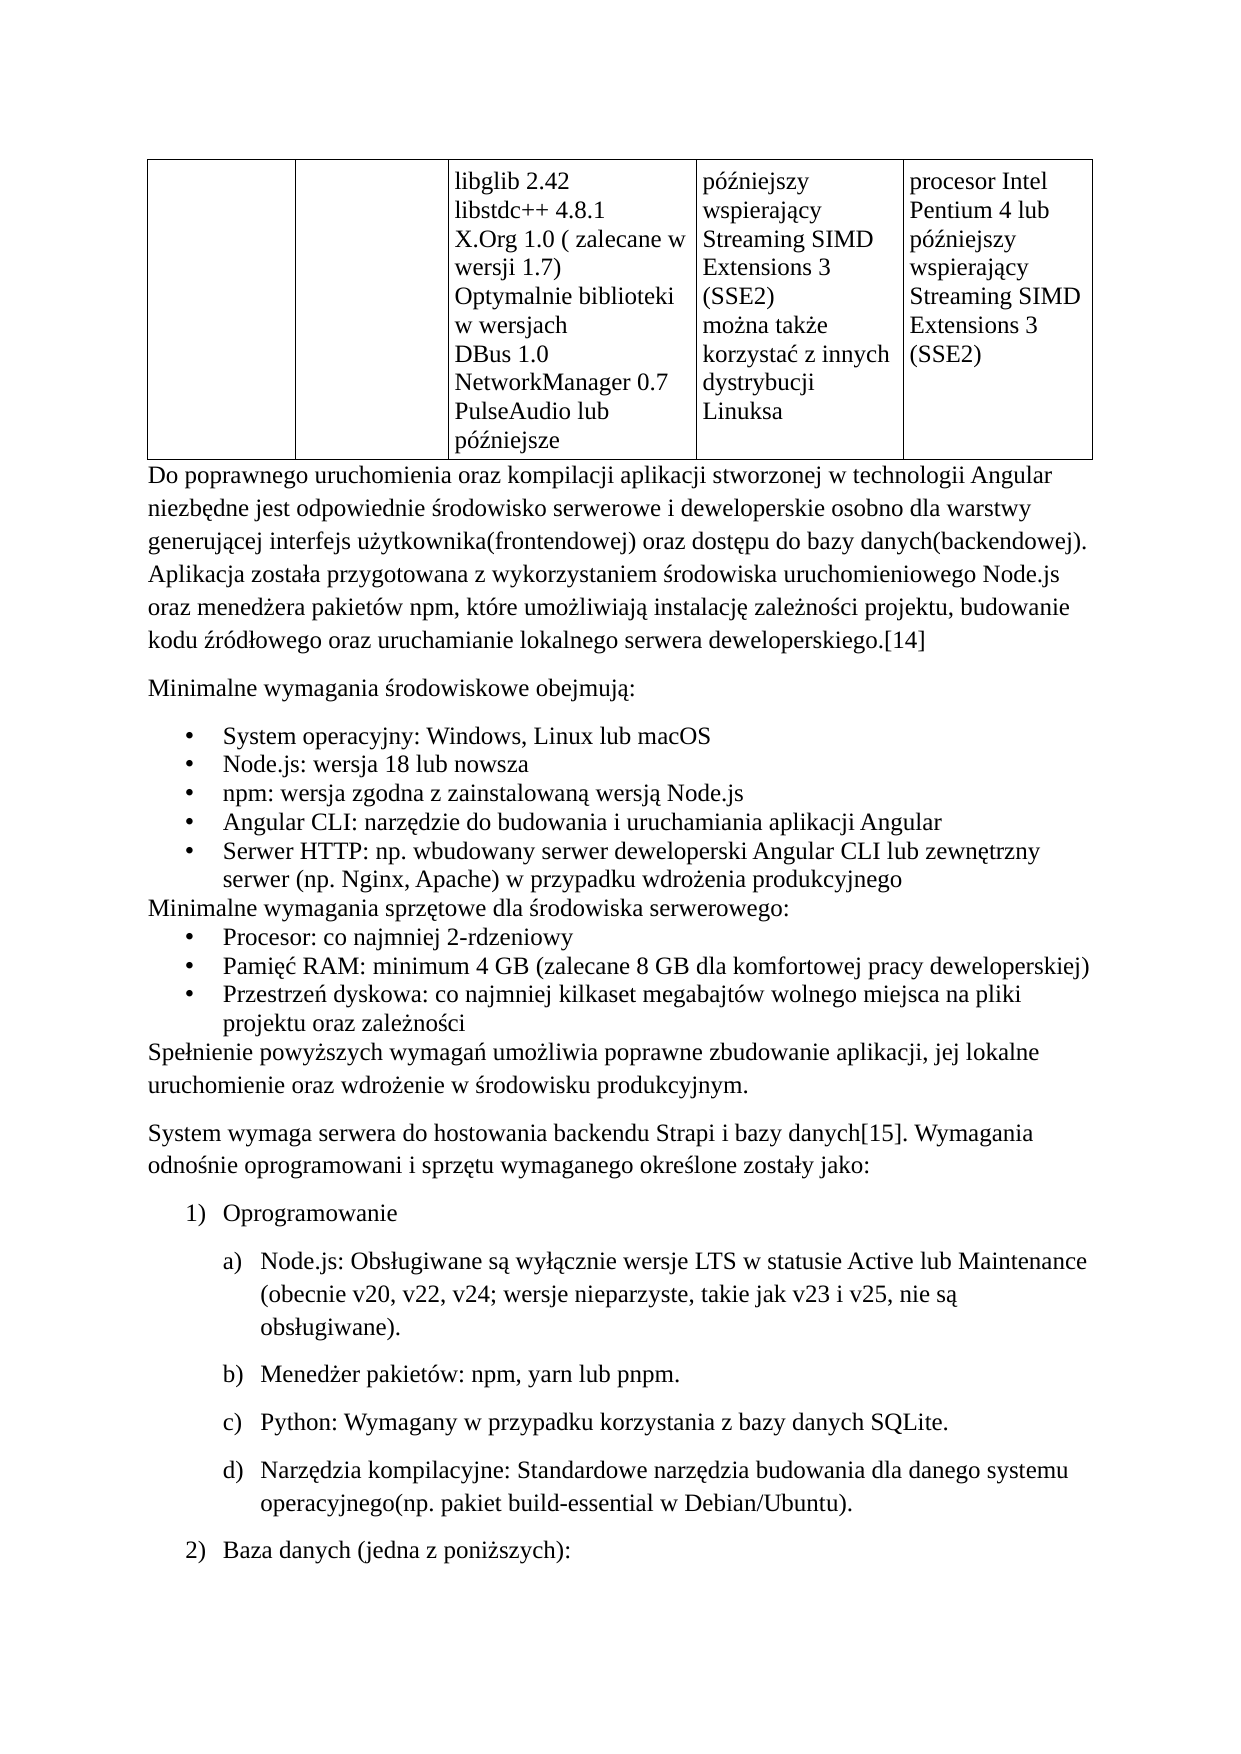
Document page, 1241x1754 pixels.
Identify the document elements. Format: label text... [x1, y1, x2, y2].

list Baza danych (jedna z poniższych): [185, 1535, 1092, 1564]
list Serwer HTTP: np. wbudowany serwer deweloperski Angular CLI lub zewnętrzny serwer (np. Nginx, Apache) w przypadku wdrożenia produkcyjnego [185, 836, 1092, 893]
list Przestrzeń dyskowa: co najmniej kilkaset megabajtów wolnego miejsca na pliki projektu oraz zależności [185, 979, 1092, 1037]
text Minimalne wymagania sprzętowe dla środowiska serwerowego: [148, 893, 1092, 922]
list Python: Wymagany w przypadku korzystania z bazy danych SQLite. [223, 1407, 1092, 1436]
text Spełnienie powyższych wymagań umożliwia poprawne zbudowanie aplikacji, jej lokalne uruchomienie oraz wdrożenie w środowisku produkcyjnym. [148, 1037, 1092, 1099]
text System wymaga serwera do hostowania backendu Strapi i bazy danych[15]. Wymagania odnośnie oprogramowani i sprzętu wymaganego określone zostały jako: [148, 1118, 1092, 1179]
list Narzędzia kompilacyjne: Standardowe narzędzia budowania dla danego systemu operacyjnego(np. pakiet build-essential w Debian/Ubuntu). [223, 1455, 1092, 1516]
table_cell procesor Intel Pentium 4 lub późniejszy wspierający Streaming SIMD Extensions 3 (SSE2) [904, 160, 1092, 459]
list Node.js: Obsługiwane są wyłącznie wersje LTS w statusie Active lub Maintenance (obecnie v20, v22, v24; wersje nieparzyste, takie jak v23 i v25, nie są obsługiwane). [223, 1246, 1092, 1341]
list Pamięć RAM: minimum 4 GB (zalecane 8 GB dla komfortowej pracy deweloperskiej) [185, 951, 1092, 979]
list Angular CLI: narzędzie do budowania i uruchamiania aplikacji Angular [185, 807, 1092, 836]
list npm: wersja zgodna z zainstalowaną wersją Node.js [185, 778, 1092, 807]
table_cell [296, 160, 448, 459]
list Menedżer pakietów: npm, yarn lub pnpm. [223, 1359, 1092, 1388]
text Minimalne wymagania środowiskowe obejmują: [148, 673, 1092, 702]
list Oprogramowanie [185, 1198, 1092, 1227]
table_cell [148, 160, 295, 459]
table_cell późniejszy wspierający Streaming SIMD Extensions 3 (SSE2) można także korzystać z innych dystrybucji Linuksa [697, 160, 903, 459]
table_cell libglib 2.42 libstdc++ 4.8.1 X.Org 1.0 ( zalecane w wersji 1.7) Optymalnie biblioteki w wersjach DBus 1.0 NetworkManager 0.7 PulseAudio lub późniejsze [449, 160, 696, 459]
list Node.js: wersja 18 lub nowsza [185, 749, 1092, 778]
text Do poprawnego uruchomienia oraz kompilacji aplikacji stworzonej w technologii Angular niezbędne jest odpowiednie środowisko serwerowe i deweloperskie osobno dla warstwy generującej interfejs użytkownika(frontendowej) oraz dostępu do bazy danych(backendowej). Aplikacja została przygotowana z wykorzystaniem środowiska uruchomieniowego Node.js oraz menedżera pakietów npm, które umożliwiają instalację zależności projektu, budowanie kodu źródłowego oraz uruchamianie lokalnego serwera deweloperskiego.[14] [148, 460, 1092, 654]
list System operacyjny: Windows, Linux lub macOS [185, 721, 1092, 749]
list Procesor: co najmniej 2-rdzeniowy [185, 922, 1092, 951]
